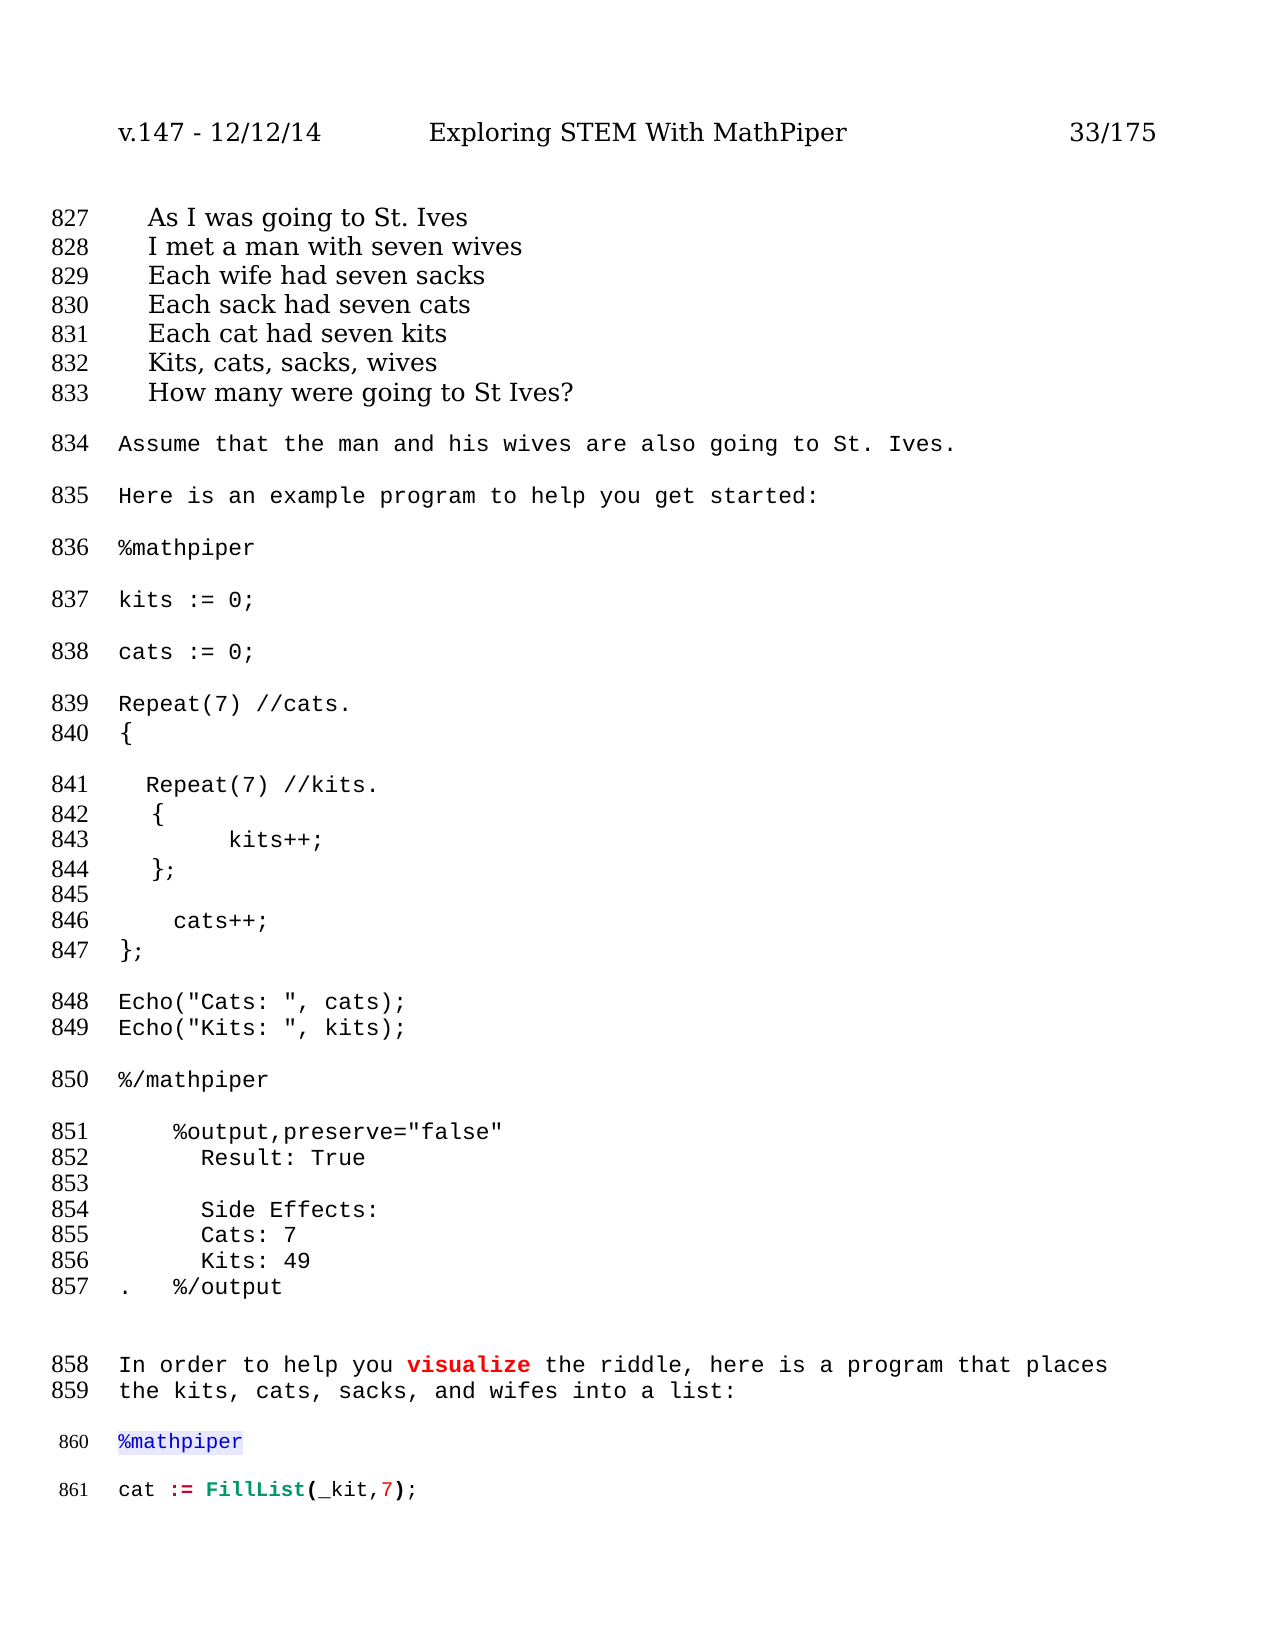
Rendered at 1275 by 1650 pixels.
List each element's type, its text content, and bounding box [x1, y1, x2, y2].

text cat := FillList(_kit,7); [118, 1479, 1157, 1502]
text Result: True [118, 1146, 1157, 1172]
text %mathpiper [118, 537, 1157, 562]
text { [118, 799, 1157, 828]
text { [118, 718, 1157, 747]
text Each cat had seven kits [148, 319, 1157, 348]
text cats++; [118, 909, 1157, 935]
text Kits, cats, sacks, wives [148, 348, 1157, 378]
text %mathpiper [118, 1431, 1157, 1455]
text Cats: 7 [118, 1224, 1157, 1250]
text Repeat(7) //cats. [118, 692, 1157, 718]
text kits++; [118, 828, 1157, 854]
text Kits: 49 [118, 1250, 1157, 1276]
text Each wife had seven sacks [148, 261, 1157, 290]
text In order to help you visualize the riddle, here is a program that places the kits, cats, sacks, and wifes into a list: [118, 1353, 1157, 1405]
text As I was going to St. Ives [148, 203, 1157, 232]
text }; [118, 854, 1157, 883]
text Side Effects: [118, 1198, 1157, 1224]
text I met a man with seven wives [148, 232, 1157, 261]
text %/mathpiper [118, 1068, 1157, 1094]
text Echo("Kits: ", kits); [118, 1016, 1157, 1042]
text Echo("Cats: ", cats); [118, 990, 1157, 1016]
text Assume that the man and his wives are also going to St. Ives. [118, 433, 1157, 459]
text How many were going to St Ives? [148, 378, 1157, 407]
text Repeat(7) //kits. [118, 773, 1157, 799]
text cats := 0; [118, 640, 1157, 666]
text Here is an example program to help you get started: [118, 485, 1157, 511]
text . %/output [118, 1276, 1157, 1302]
text %output,preserve="false" [118, 1120, 1157, 1146]
text Each sack had seven cats [148, 290, 1157, 319]
text }; [118, 935, 1157, 964]
text kits := 0; [118, 588, 1157, 614]
